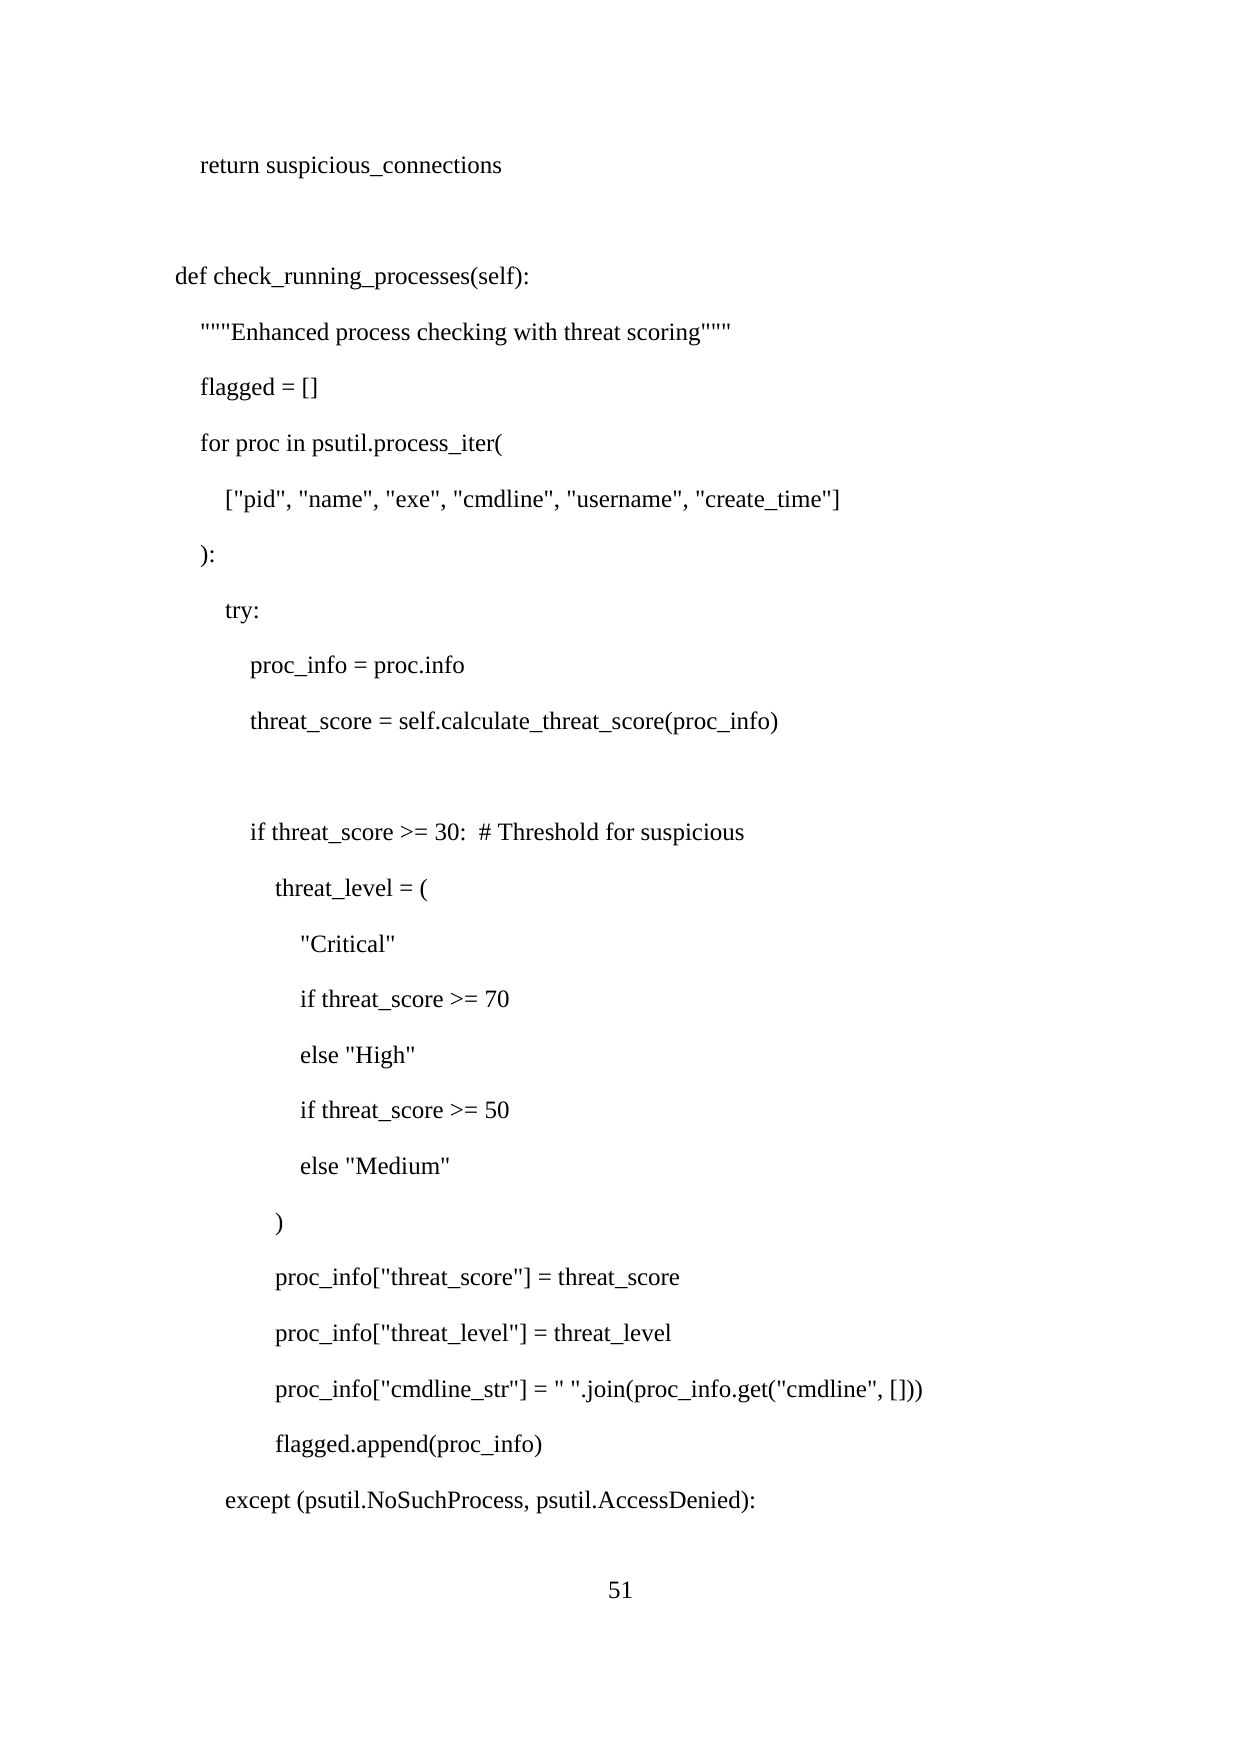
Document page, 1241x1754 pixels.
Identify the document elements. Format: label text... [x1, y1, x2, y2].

text try: [150, 595, 1091, 624]
text else "High" [150, 1040, 1091, 1069]
text flagged.append(proc_info) [150, 1429, 1091, 1458]
text proc_info["threat_level"] = threat_level [150, 1318, 1091, 1347]
text "Critical" [150, 929, 1091, 957]
text else "Medium" [150, 1151, 1091, 1180]
text proc_info = proc.info [150, 651, 1091, 679]
text if threat_score >= 50 [150, 1096, 1091, 1124]
text def check_running_processes(self): [150, 261, 1091, 290]
text ) [150, 1207, 1091, 1236]
text """Enhanced process checking with threat scoring""" [150, 317, 1091, 346]
text ["pid", "name", "exe", "cmdline", "username", "create_time"] [150, 484, 1091, 512]
text threat_level = ( [150, 873, 1091, 902]
text proc_info["cmdline_str"] = " ".join(proc_info.get("cmdline", [])) [150, 1374, 1091, 1402]
text for proc in psutil.process_iter( [150, 428, 1091, 457]
text if threat_score >= 30: # Threshold for suspicious [150, 817, 1091, 846]
text if threat_score >= 70 [150, 984, 1091, 1013]
text flagged = [] [150, 372, 1091, 401]
text proc_info["threat_score"] = threat_score [150, 1262, 1091, 1291]
text threat_score = self.calculate_threat_score(proc_info) [150, 706, 1091, 735]
text ): [150, 539, 1091, 568]
text except (psutil.NoSuchProcess, psutil.AccessDenied): [150, 1485, 1091, 1514]
text return suspicious_connections [150, 150, 1091, 179]
